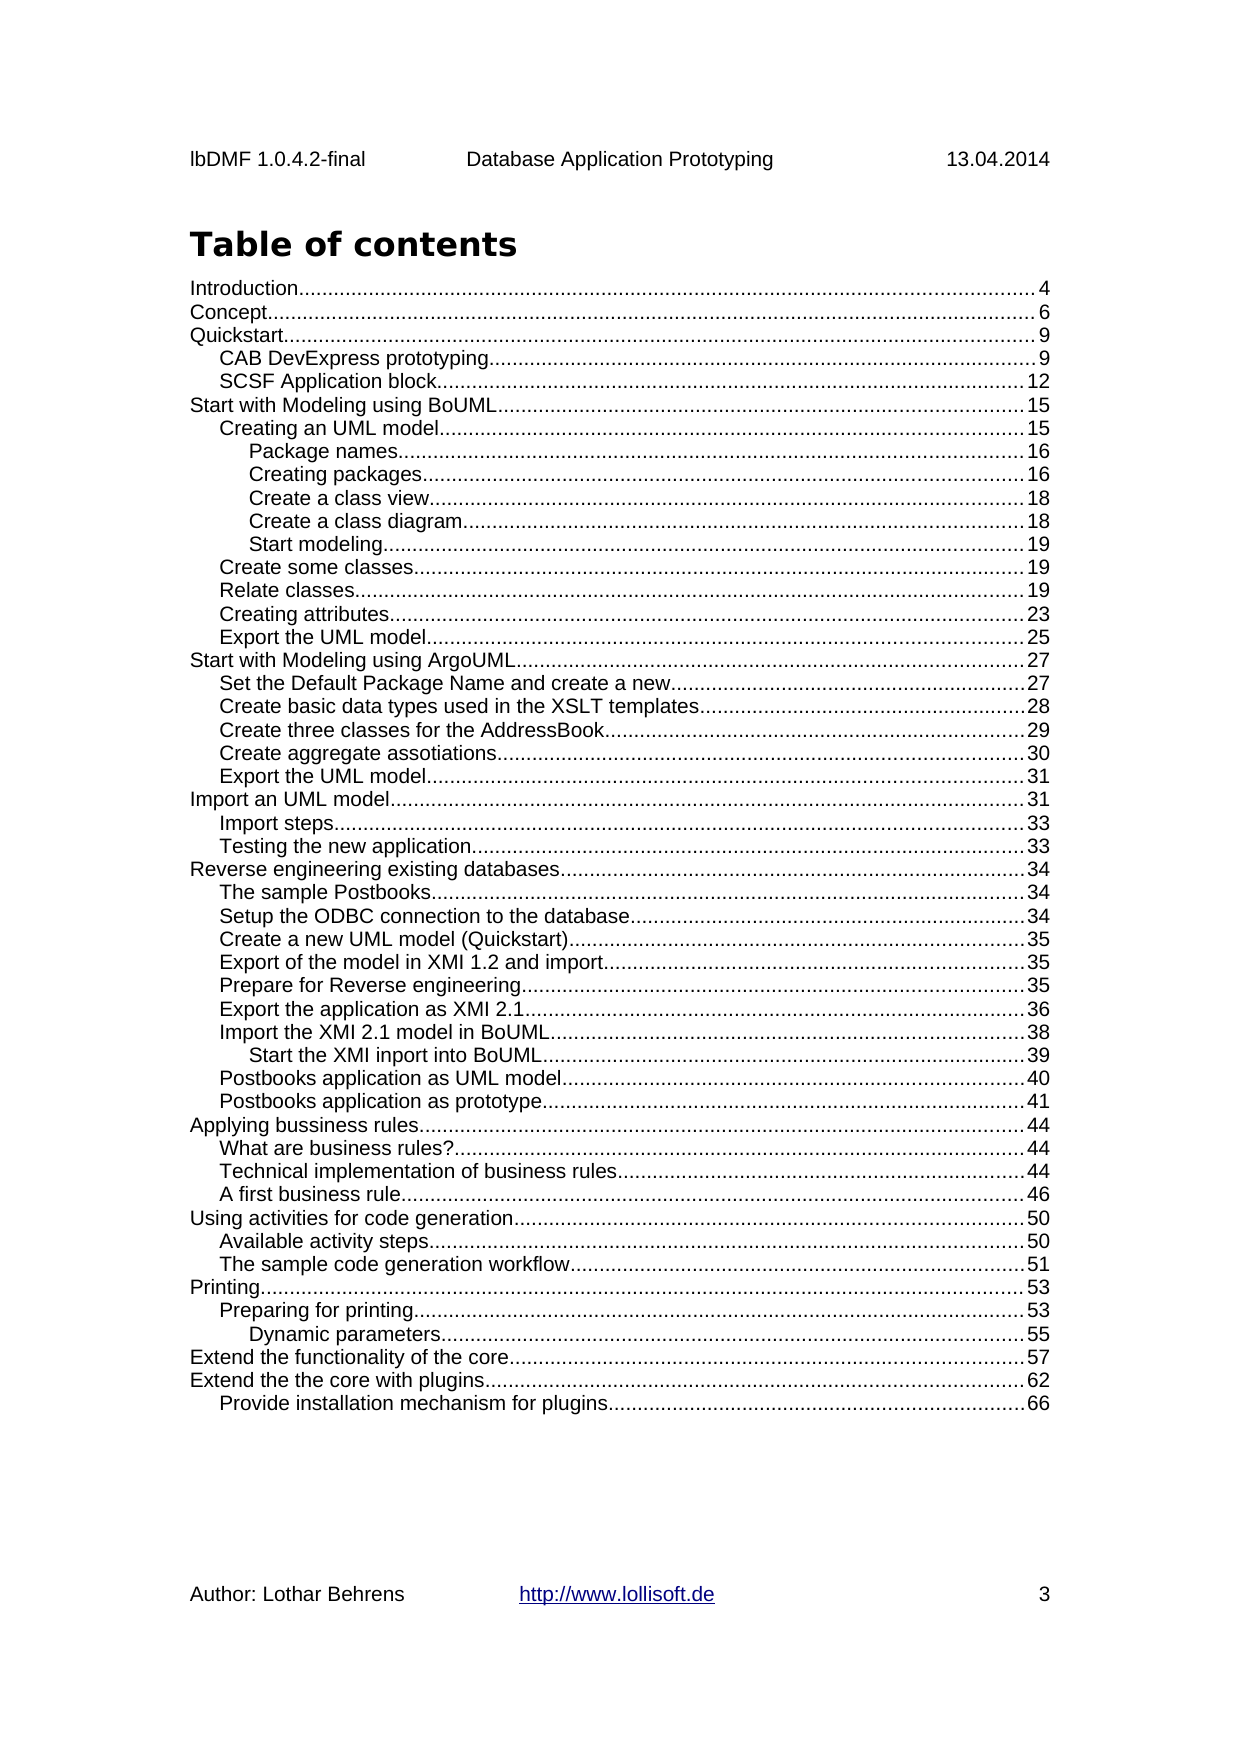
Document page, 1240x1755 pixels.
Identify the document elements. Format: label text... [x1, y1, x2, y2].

text Technical implementation of business rules 44 [219, 1160, 1050, 1183]
text Import the XMI 2.1 model in BoUML 38 [219, 1020, 1050, 1043]
text Preparing for printing 53 [219, 1299, 1050, 1322]
text Start modeling 19 [248, 532, 1050, 556]
text Export of the model in XMI 1.2 and import 35 [219, 951, 1050, 974]
text Creating attributes 23 [219, 602, 1050, 625]
text Export the application as XMI 2.1 36 [219, 997, 1050, 1020]
text Start with Modeling using ArgoUML 27 [189, 649, 1050, 672]
text Creating an UML model 15 [219, 416, 1050, 439]
text Testing the new application 33 [219, 834, 1050, 858]
text Available activity steps 50 [219, 1229, 1050, 1253]
text Postbooks application as UML model 40 [219, 1067, 1050, 1090]
text Postbooks application as prototype 41 [219, 1090, 1050, 1113]
text Dynamic parameters 55 [248, 1322, 1050, 1346]
text Provide installation mechanism for plugins 66 [219, 1392, 1050, 1415]
text Using activities for code generation 50 [189, 1206, 1050, 1229]
text Export the UML model 31 [219, 765, 1050, 788]
text Package names 16 [248, 439, 1050, 463]
text Creating packages 16 [248, 463, 1050, 486]
text Create basic data types used in the XSLT templates 28 [219, 695, 1050, 718]
text Create three classes for the AddressBook 29 [219, 718, 1050, 742]
text Extend the the core with plugins 62 [189, 1369, 1050, 1392]
text The sample Postbooks 34 [219, 881, 1050, 904]
text Start with Modeling using BoUML 15 [189, 393, 1050, 416]
text SCSF Application block 12 [219, 370, 1050, 393]
text Create aggregate assotiations 30 [219, 742, 1050, 765]
text Start the XMI inport into BoUML 39 [248, 1043, 1050, 1067]
text Printing 53 [189, 1276, 1050, 1299]
text Create some classes 19 [219, 556, 1050, 579]
text Concept 6 [189, 300, 1050, 323]
text Import steps 33 [219, 811, 1050, 834]
text Import an UML model 31 [189, 788, 1050, 811]
text Create a class view 18 [248, 486, 1050, 509]
text Prepare for Reverse engineering 35 [219, 974, 1050, 997]
text Introduction 4 [189, 277, 1050, 300]
text Export the UML model 25 [219, 625, 1050, 649]
text Extend the functionality of the core 57 [189, 1346, 1050, 1369]
text Create a class diagram 18 [248, 509, 1050, 532]
text CAB DevExpress prototyping 9 [219, 347, 1050, 370]
text Applying bussiness rules 44 [189, 1113, 1050, 1136]
text Create a new UML model (Quickstart) 35 [219, 927, 1050, 951]
text Set the Default Package Name and create a new 27 [219, 672, 1050, 695]
subtitle Table of contents [189, 226, 1050, 264]
text Setup the ODBC connection to the database 34 [219, 904, 1050, 927]
text Relate classes 19 [219, 579, 1050, 602]
text What are business rules? 44 [219, 1136, 1050, 1160]
text Reverse engineering existing databases 34 [189, 858, 1050, 881]
text Quickstart 9 [189, 323, 1050, 347]
text The sample code generation workflow 51 [219, 1253, 1050, 1276]
text A first business rule 46 [219, 1183, 1050, 1206]
